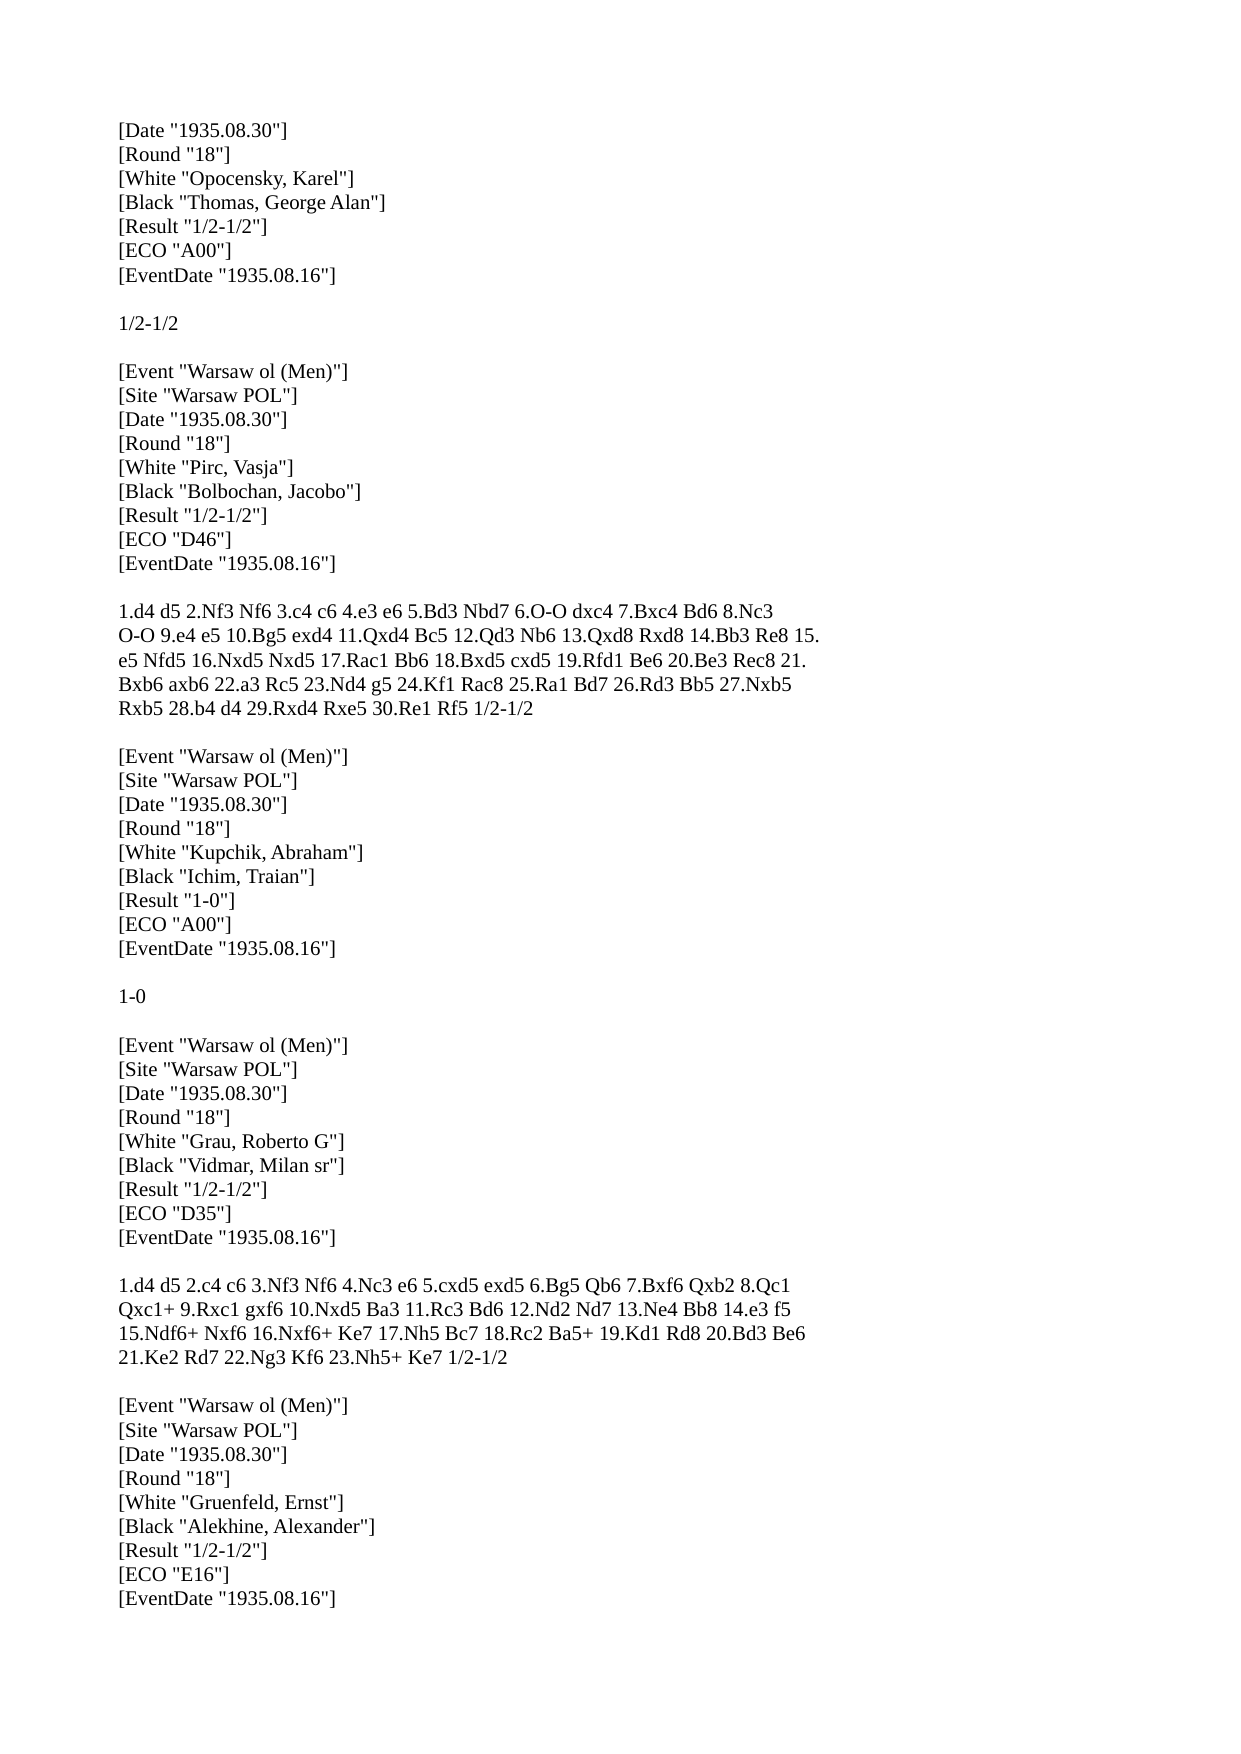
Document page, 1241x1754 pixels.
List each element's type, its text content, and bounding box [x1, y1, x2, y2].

text [EventDate "1935.08.16"] [118, 1586, 1122, 1610]
text [Round "18"] [118, 816, 1122, 840]
text [White "Kupchik, Abraham"] [118, 840, 1122, 864]
text Bxb6 axb6 22.a3 Rc5 23.Nd4 g5 24.Kf1 Rac8 25.Ra1 Bd7 26.Rd3 Bb5 27.Nxb5 [118, 672, 1122, 696]
text [Date "1935.08.30"] [118, 1442, 1122, 1466]
text [Site "Warsaw POL"] [118, 768, 1122, 792]
text 1/2-1/2 [118, 311, 1122, 335]
text [ECO "A00"] [118, 912, 1122, 936]
text [White "Grau, Roberto G"] [118, 1129, 1122, 1153]
text [Black "Thomas, George Alan"] [118, 190, 1122, 214]
text [ECO "D46"] [118, 527, 1122, 551]
text [Date "1935.08.30"] [118, 118, 1122, 142]
text [Result "1/2-1/2"] [118, 1177, 1122, 1201]
text [Black "Vidmar, Milan sr"] [118, 1153, 1122, 1177]
text [Date "1935.08.30"] [118, 407, 1122, 431]
text [Event "Warsaw ol (Men)"] [118, 359, 1122, 383]
text [Black "Alekhine, Alexander"] [118, 1514, 1122, 1538]
text 1.d4 d5 2.c4 c6 3.Nf3 Nf6 4.Nc3 e6 5.cxd5 exd5 6.Bg5 Qb6 7.Bxf6 Qxb2 8.Qc1 [118, 1273, 1122, 1297]
text [Event "Warsaw ol (Men)"] [118, 1393, 1122, 1417]
text [Round "18"] [118, 1105, 1122, 1129]
text [Date "1935.08.30"] [118, 792, 1122, 816]
text [Result "1/2-1/2"] [118, 214, 1122, 238]
text [Site "Warsaw POL"] [118, 1417, 1122, 1442]
text [Black "Ichim, Traian"] [118, 864, 1122, 888]
text 1.d4 d5 2.Nf3 Nf6 3.c4 c6 4.e3 e6 5.Bd3 Nbd7 6.O-O dxc4 7.Bxc4 Bd6 8.Nc3 [118, 599, 1122, 623]
text [Round "18"] [118, 431, 1122, 455]
text 15.Ndf6+ Nxf6 16.Nxf6+ Ke7 17.Nh5 Bc7 18.Rc2 Ba5+ 19.Kd1 Rd8 20.Bd3 Be6 [118, 1321, 1122, 1345]
text [Round "18"] [118, 1466, 1122, 1490]
text e5 Nfd5 16.Nxd5 Nxd5 17.Rac1 Bb6 18.Bxd5 cxd5 19.Rfd1 Be6 20.Be3 Rec8 21. [118, 647, 1122, 672]
text [Site "Warsaw POL"] [118, 383, 1122, 407]
text [EventDate "1935.08.16"] [118, 1225, 1122, 1249]
text [ECO "E16"] [118, 1562, 1122, 1586]
text [EventDate "1935.08.16"] [118, 551, 1122, 575]
text [White "Opocensky, Karel"] [118, 166, 1122, 190]
text [EventDate "1935.08.16"] [118, 262, 1122, 287]
text [White "Gruenfeld, Ernst"] [118, 1490, 1122, 1514]
text [ECO "A00"] [118, 238, 1122, 262]
text [Black "Bolbochan, Jacobo"] [118, 479, 1122, 503]
text [White "Pirc, Vasja"] [118, 455, 1122, 479]
text [Event "Warsaw ol (Men)"] [118, 744, 1122, 768]
text 21.Ke2 Rd7 22.Ng3 Kf6 23.Nh5+ Ke7 1/2-1/2 [118, 1345, 1122, 1369]
text [Event "Warsaw ol (Men)"] [118, 1032, 1122, 1057]
text [EventDate "1935.08.16"] [118, 936, 1122, 960]
text 1-0 [118, 984, 1122, 1008]
text O-O 9.e4 e5 10.Bg5 exd4 11.Qxd4 Bc5 12.Qd3 Nb6 13.Qxd8 Rxd8 14.Bb3 Re8 15. [118, 623, 1122, 647]
text [Result "1/2-1/2"] [118, 503, 1122, 527]
text [Date "1935.08.30"] [118, 1081, 1122, 1105]
text [Round "18"] [118, 142, 1122, 166]
text [Result "1-0"] [118, 888, 1122, 912]
text [Site "Warsaw POL"] [118, 1057, 1122, 1081]
text [ECO "D35"] [118, 1201, 1122, 1225]
text Rxb5 28.b4 d4 29.Rxd4 Rxe5 30.Re1 Rf5 1/2-1/2 [118, 696, 1122, 720]
text [Result "1/2-1/2"] [118, 1538, 1122, 1562]
text Qxc1+ 9.Rxc1 gxf6 10.Nxd5 Ba3 11.Rc3 Bd6 12.Nd2 Nd7 13.Ne4 Bb8 14.e3 f5 [118, 1297, 1122, 1321]
